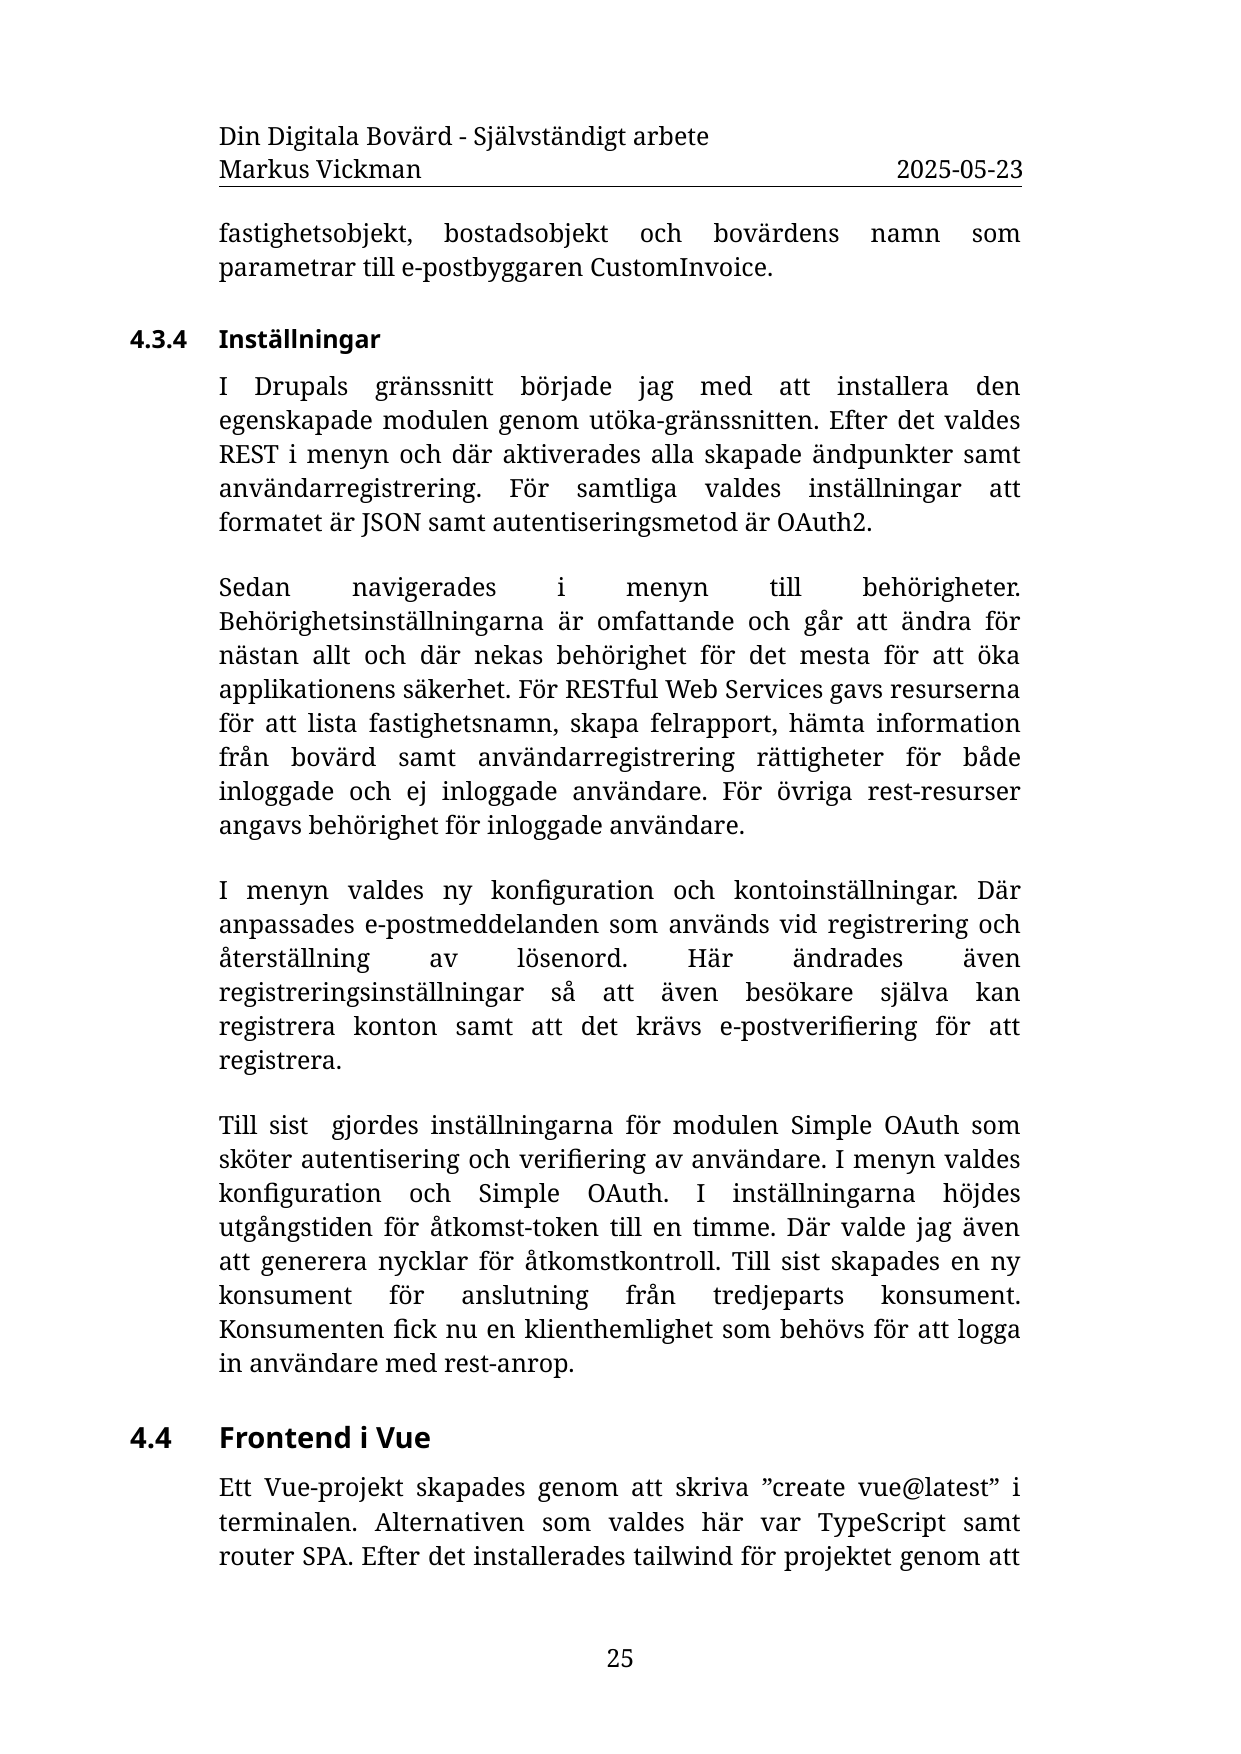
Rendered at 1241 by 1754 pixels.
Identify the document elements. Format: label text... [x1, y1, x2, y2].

subtitle Frontend i Vue [130, 1417, 1022, 1457]
text I Drupals gränssnitt började jag med att installera den egenskapade modulen genom utöka-gränssnitten. Efter det valdes REST i menyn och där aktiverades alla skapade ändpunkter samt användarregistrering. För samtliga valdes inställningar att formatet är JSON samt autentiseringsmetod är OAuth2. [218, 368, 1022, 539]
text Till sist gjordes inställningarna för modulen Simple OAuth som sköter autentisering och verifiering av användare. I menyn valdes konfiguration och Simple OAuth. I inställningarna höjdes utgångstiden för åtkomst-token till en timme. Där valde jag även att generera nycklar för åtkomstkontroll. Till sist skapades en ny konsument för anslutning från tredjeparts konsument. Konsumenten fick nu en klienthemlighet som behövs för att logga in användare med rest-anrop. [218, 1108, 1022, 1380]
text Ett Vue-projekt skapades genom att skriva ”create vue@latest” i terminalen. Alternativen som valdes här var TypeScript samt router SPA. Efter det installerades tailwind för projektet genom att [218, 1470, 1022, 1572]
text I menyn valdes ny konfiguration och kontoinställningar. Där anpassades e-postmeddelanden som används vid registrering och återställning av lösenord. Här ändrades även registreringsinställningar så att även besökare själva kan registrera konton samt att det krävs e-postverifiering för att registrera. [218, 873, 1022, 1077]
text fastighetsobjekt, bostadsobjekt och bovärdens namn som parametrar till e-postbyggaren CustomInvoice. [218, 216, 1022, 284]
text Sedan navigerades i menyn till behörigheter. Behörighetsinställningarna är omfattande och går att ändra för nästan allt och där nekas behörighet för det mesta för att öka applikationens säkerhet. För RESTful Web Services gavs resurserna för att lista fastighetsnamn, skapa felrapport, hämta information från bovärd samt användarregistrering rättigheter för både inloggade och ej inloggade användare. För övriga rest-resurser angavs behörighet för inloggade användare. [218, 569, 1022, 842]
subtitle Inställningar [130, 321, 1022, 355]
